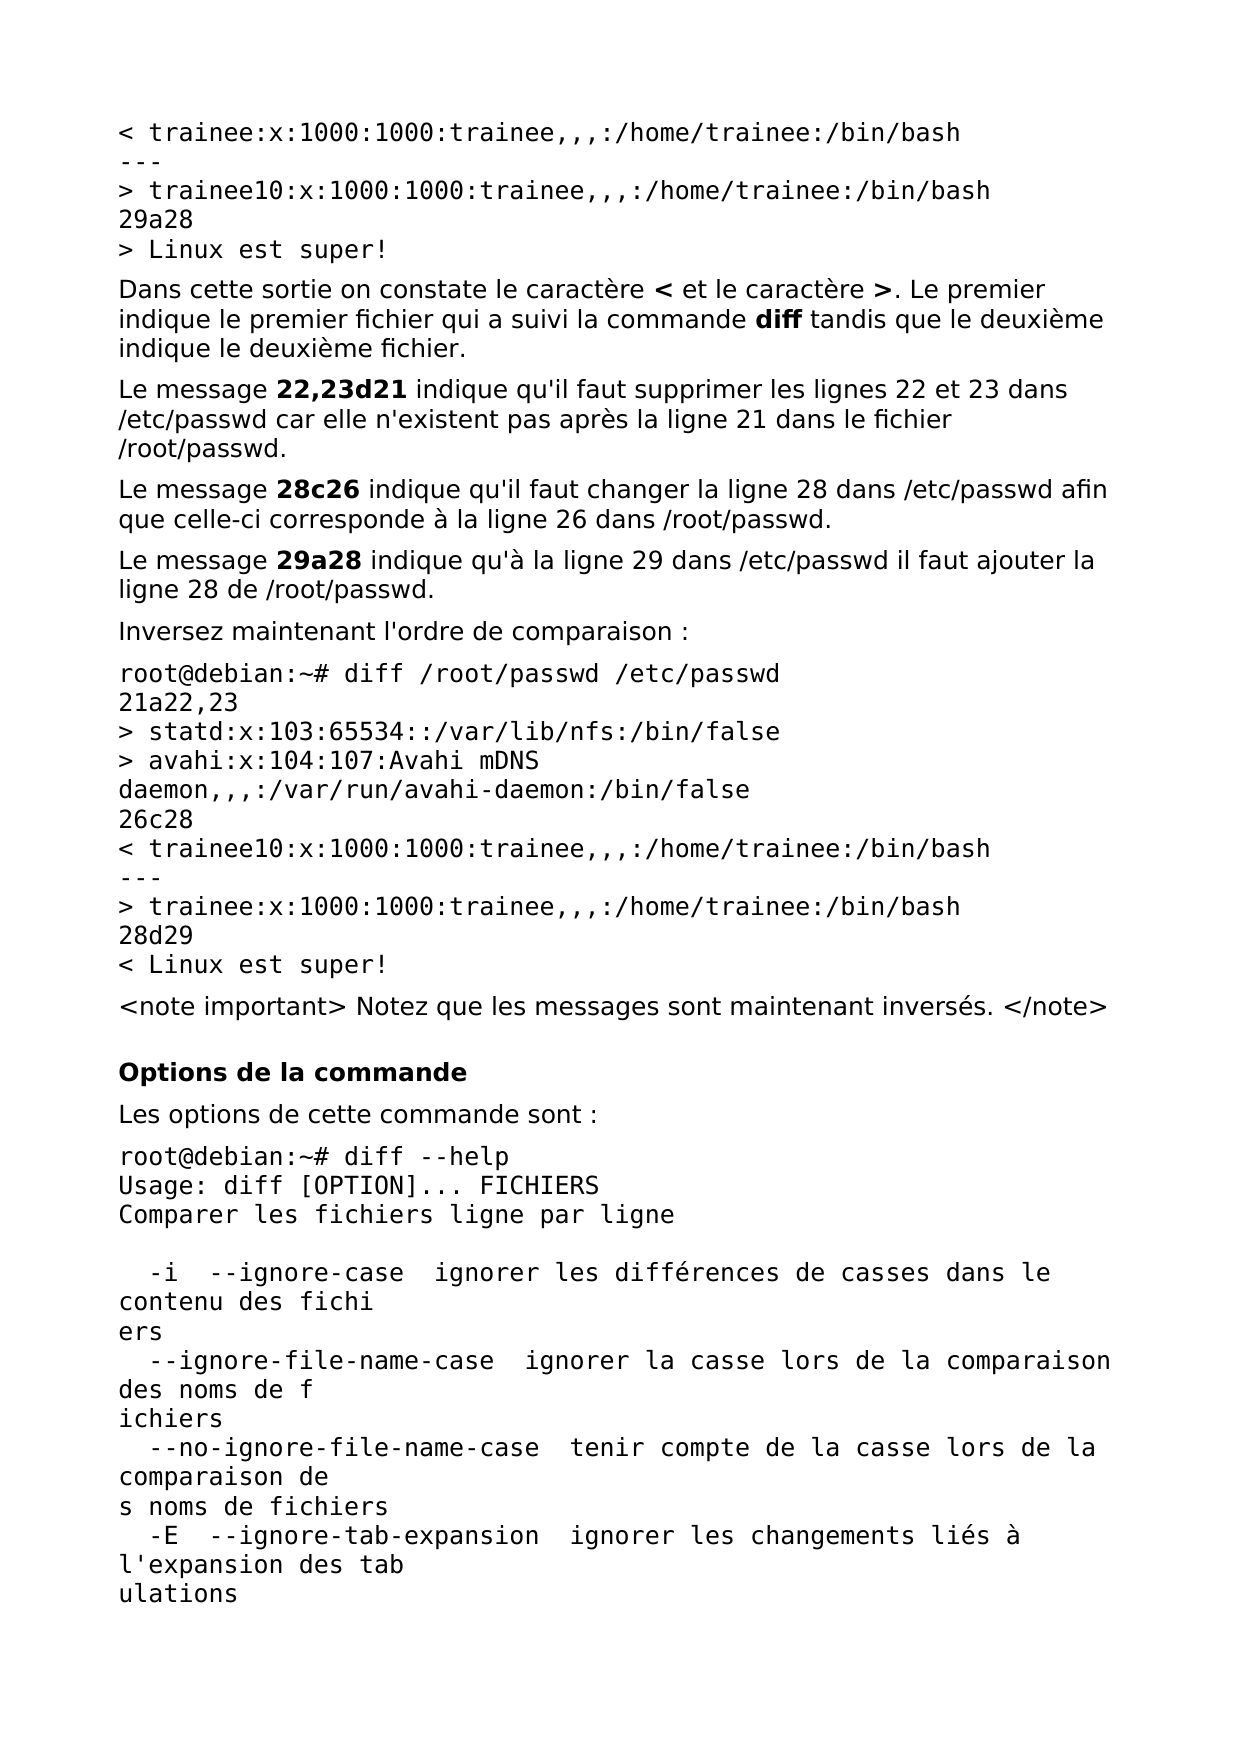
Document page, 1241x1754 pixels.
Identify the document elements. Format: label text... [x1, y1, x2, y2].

text Le message 29a28 indique qu'à la ligne 29 dans /etc/passwd il faut ajouter la ligne 28 de /root/passwd. [118, 547, 1122, 605]
text <note important> Notez que les messages sont maintenant inversés. </note> [118, 992, 1122, 1021]
text root@debian:~# diff /root/passwd /etc/passwd 21a22,23 > statd:x:103:65534::/var/lib/nfs:/bin/false > avahi:x:104:107:Avahi mDNS daemon,,,:/var/run/avahi-daemon:/bin/false 26c28 < trainee10:x:1000:1000:trainee,,,:/home/trainee:/bin/bash --- > trainee:x:1000:1000:trainee,,,:/home/trainee:/bin/bash 28d29 < Linux est super! [118, 659, 1122, 980]
text root@debian:~# diff --help Usage: diff [OPTION]... FICHIERS Comparer les fichiers ligne par ligne -i --ignore-case ignorer les différences de casses dans le contenu des fichi ers --ignore-file-name-case ignorer la casse lors de la comparaison des noms de f ichiers --no-ignore-file-name-case tenir compte de la casse lors de la comparaison de s noms de fichiers -E --ignore-tab-expansion ignorer les changements liés à l'expansion des tab ulations [118, 1142, 1122, 1608]
text Le message 28c26 indique qu'il faut changer la ligne 28 dans /etc/passwd afin que celle-ci corresponde à la ligne 26 dans /root/passwd. [118, 476, 1122, 534]
subtitle Options de la commande [118, 1058, 1122, 1087]
text Dans cette sortie on constate le caractère < et le caractère >. Le premier indique le premier fichier qui a suivi la commande diff tandis que le deuxième indique le deuxième fichier. [118, 276, 1122, 363]
text Inversez maintenant l'ordre de comparaison : [118, 617, 1122, 647]
text Les options de cette commande sont : [118, 1100, 1122, 1129]
text < trainee:x:1000:1000:trainee,,,:/home/trainee:/bin/bash --- > trainee10:x:1000:1000:trainee,,,:/home/trainee:/bin/bash 29a28 > Linux est super! [118, 118, 1122, 264]
text Le message 22,23d21 indique qu'il faut supprimer les lignes 22 et 23 dans /etc/passwd car elle n'existent pas après la ligne 21 dans le fichier /root/passwd. [118, 376, 1122, 463]
